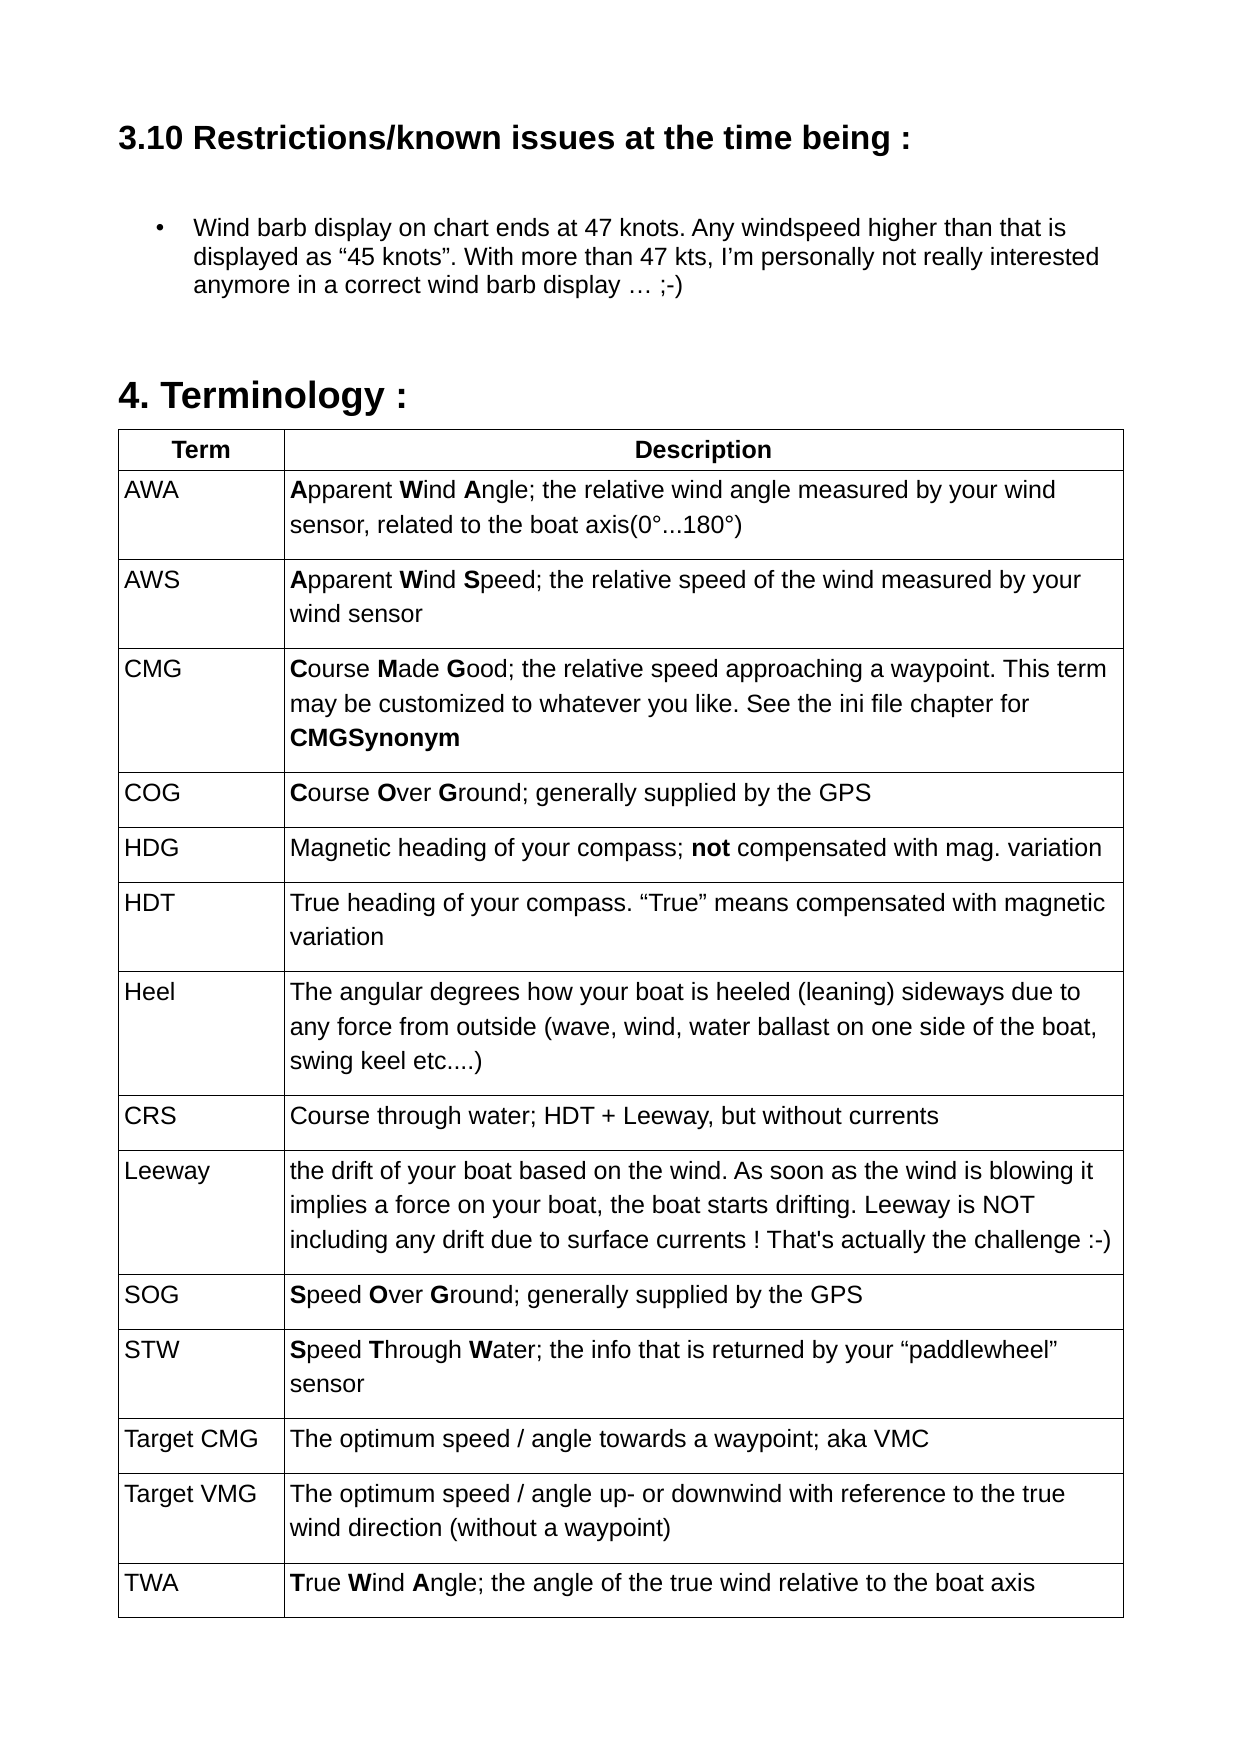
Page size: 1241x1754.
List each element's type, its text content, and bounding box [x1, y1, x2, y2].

table_cell CMG [119, 649, 284, 772]
table_header Description [285, 430, 1123, 469]
table_cell Course Over Ground; generally supplied by the GPS [285, 773, 1123, 827]
table_cell the drift of your boat based on the wind. As soon as the wind is blowing it implies a force on your boat, the boat starts drifting. Leeway is NOT including any drift due to surface currents ! That's actually the challenge :-) [285, 1151, 1123, 1274]
table_cell True Wind Angle; the angle of the true wind relative to the boat axis [285, 1564, 1123, 1617]
table_cell True heading of your compass. “True” means compensated with magnetic variation [285, 883, 1123, 971]
table_header Term [119, 430, 284, 469]
table_cell SOG [119, 1275, 284, 1329]
table_cell Leeway [119, 1151, 284, 1274]
table_cell Course Made Good; the relative speed approaching a waypoint. This term may be customized to whatever you like. See the ini file chapter for CMGSynonym [285, 649, 1123, 772]
subtitle 4. Terminology : [118, 373, 1122, 417]
table_cell CRS [119, 1096, 284, 1150]
table_cell Apparent Wind Speed; the relative speed of the wind measured by your wind sensor [285, 560, 1123, 648]
table_cell Heel [119, 972, 284, 1095]
table_cell HDT [119, 883, 284, 971]
subtitle 3.10 Restrictions/known issues at the time being : [118, 118, 1122, 157]
table_cell AWS [119, 560, 284, 648]
table_cell Speed Through Water; the info that is returned by your “paddlewheel” sensor [285, 1330, 1123, 1418]
table_cell TWA [119, 1564, 284, 1617]
table_cell Apparent Wind Angle; the relative wind angle measured by your wind sensor, related to the boat axis(0°...180°) [285, 471, 1123, 559]
table_cell Speed Over Ground; generally supplied by the GPS [285, 1275, 1123, 1329]
table_cell Target VMG [119, 1474, 284, 1562]
table_cell Course through water; HDT + Leeway, but without currents [285, 1096, 1123, 1150]
table_cell COG [119, 773, 284, 827]
table_cell Magnetic heading of your compass; not compensated with mag. variation [285, 828, 1123, 882]
table_cell The angular degrees how your boat is heeled (leaning) sideways due to any force from outside (wave, wind, water ballast on one side of the boat, swing keel etc....) [285, 972, 1123, 1095]
table_cell The optimum speed / angle towards a waypoint; aka VMC [285, 1419, 1123, 1473]
table_cell HDG [119, 828, 284, 882]
table_cell Target CMG [119, 1419, 284, 1473]
table_cell STW [119, 1330, 284, 1418]
table_cell The optimum speed / angle up- or downwind with reference to the true wind direction (without a waypoint) [285, 1474, 1123, 1562]
list Wind barb display on chart ends at 47 knots. Any windspeed higher than that is displayed as “45 knots”. With more than 47 kts, I’m personally not really interested anymore in a correct wind barb display … ;-) [156, 213, 1122, 299]
table_cell AWA [119, 471, 284, 559]
